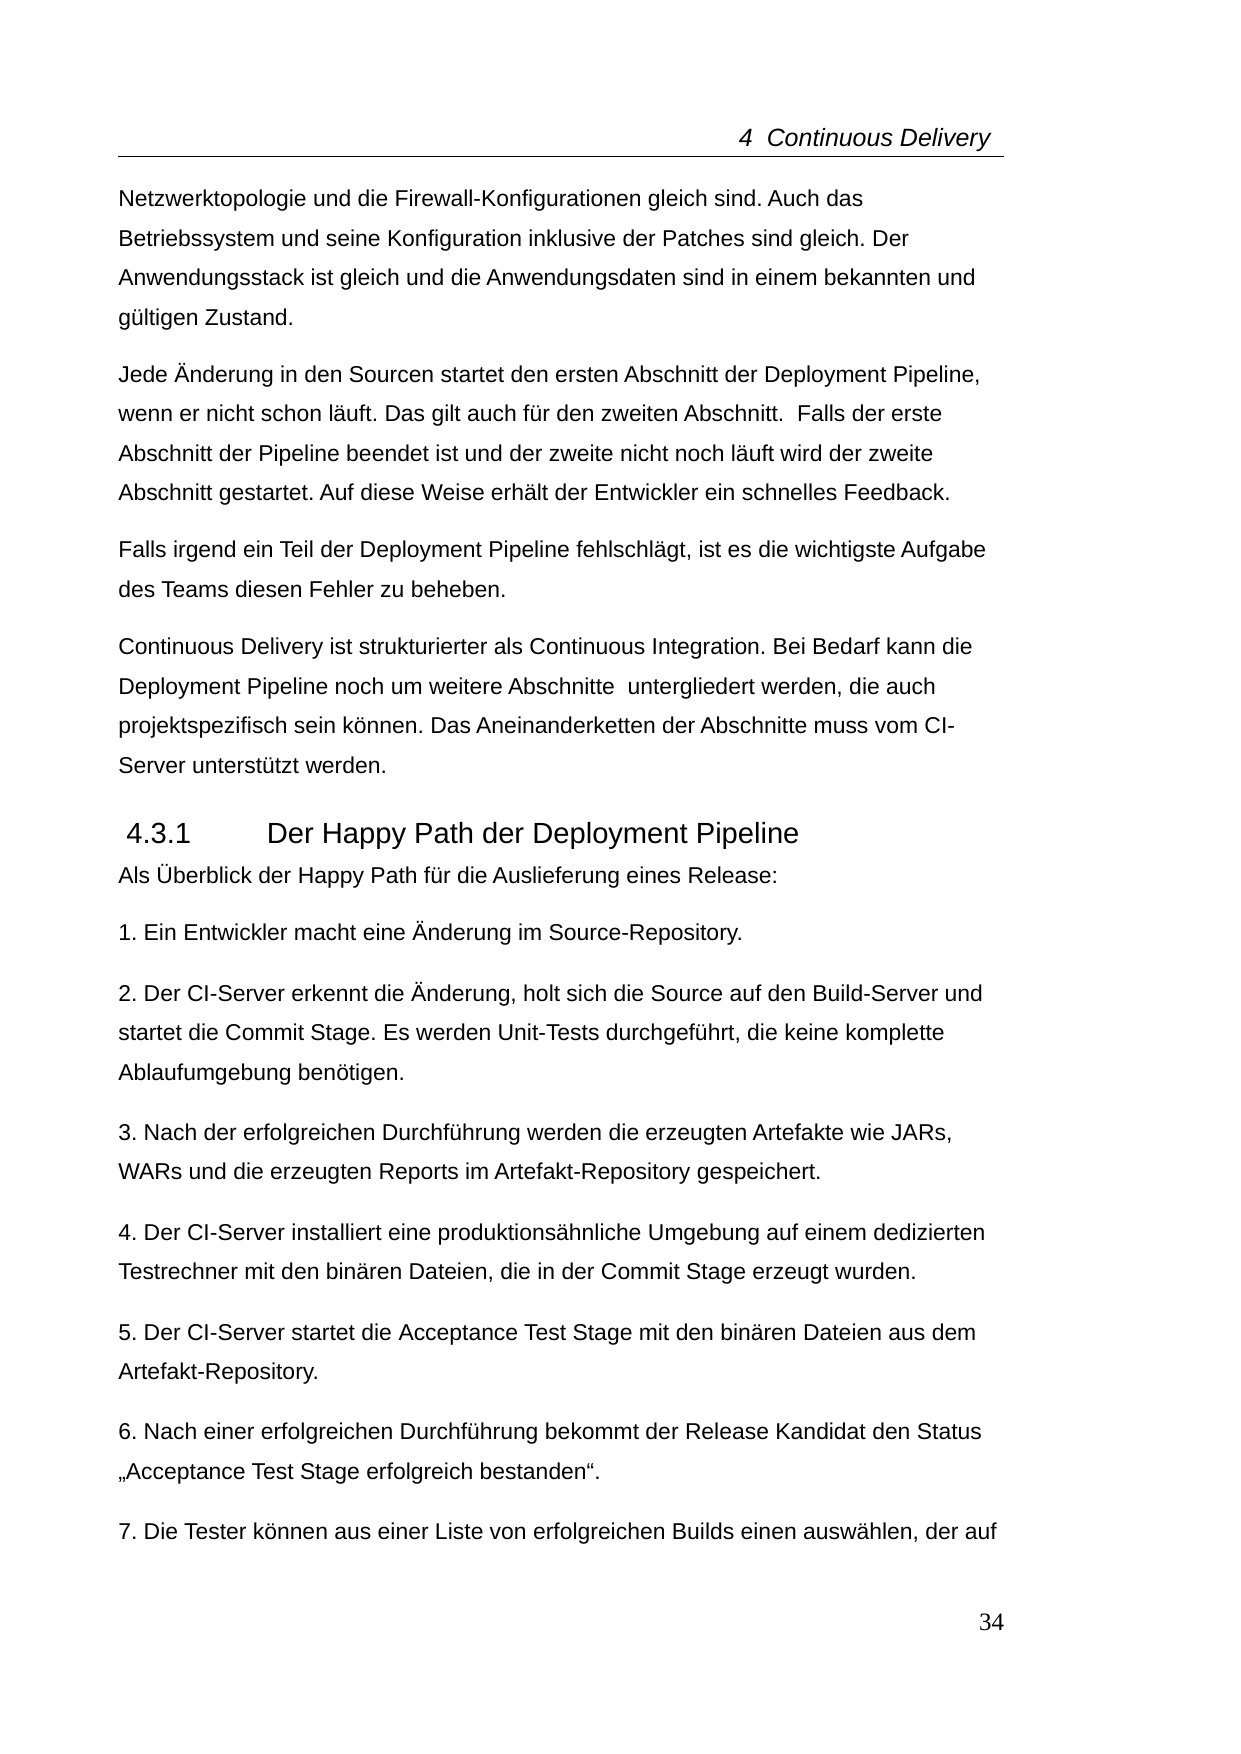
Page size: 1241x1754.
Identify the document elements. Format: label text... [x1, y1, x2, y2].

text Jede Änderung in den Sourcen startet den ersten Abschnitt der Deployment Pipeline, wenn er nicht schon läuft. Das gilt auch für den zweiten Abschnitt. Falls der erste Abschnitt der Pipeline beendet ist und der zweite nicht noch läuft wird der zweite Abschnitt gestartet. Auf diese Weise erhält der Entwickler ein schnelles Feedback. [118, 361, 1004, 506]
text 2. Der CI-Server erkennt die Änderung, holt sich die Source auf den Build-Server und startet die Commit Stage. Es werden Unit-Tests durchgeführt, die keine komplette Ablaufumgebung benötigen. [118, 979, 1004, 1085]
text Netzwerktopologie und die Firewall-Konfigurationen gleich sind. Auch das Betriebssystem und seine Konfiguration inklusive der Patches sind gleich. Der Anwendungsstack ist gleich und die Anwendungsdaten sind in einem bekannten und gültigen Zustand. [118, 185, 1004, 330]
text 7. Die Tester können aus einer Liste von erfolgreichen Builds einen auswählen, der auf [118, 1518, 1004, 1544]
text 1. Ein Entwickler macht eine Änderung im Source-Repository. [118, 919, 1004, 946]
text Falls irgend ein Teil der Deployment Pipeline fehlschlägt, ist es die wichtigste Aufgabe des Teams diesen Fehler zu beheben. [118, 536, 1004, 602]
text 5. Der CI-Server startet die Acceptance Test Stage mit den binären Dateien aus dem Artefakt-Repository. [118, 1318, 1004, 1384]
text Als Überblick der Happy Path für die Auslieferung eines Release: [118, 862, 1004, 888]
text 6. Nach einer erfolgreichen Durchführung bekommt der Release Kandidat den Status „Acceptance Test Stage erfolgreich bestanden“. [118, 1418, 1004, 1484]
text Continuous Delivery ist strukturierter als Continuous Integration. Bei Bedarf kann die Deployment Pipeline noch um weitere Abschnitte untergliedert werden, die auch projektspezifisch sein können. Das Aneinanderketten der Abschnitte muss vom CI-Server unterstützt werden. [118, 633, 1004, 778]
text 4. Der CI-Server installiert eine produktionsähnliche Umgebung auf einem dedizierten Testrechner mit den binären Dateien, die in der Commit Stage erzeugt wurden. [118, 1219, 1004, 1284]
subtitle Der Happy Path der Deployment Pipeline [118, 816, 1004, 849]
text 3. Nach der erfolgreichen Durchführung werden die erzeugten Artefakte wie JARs, WARs und die erzeugten Reports im Artefakt-Repository gespeichert. [118, 1119, 1004, 1185]
